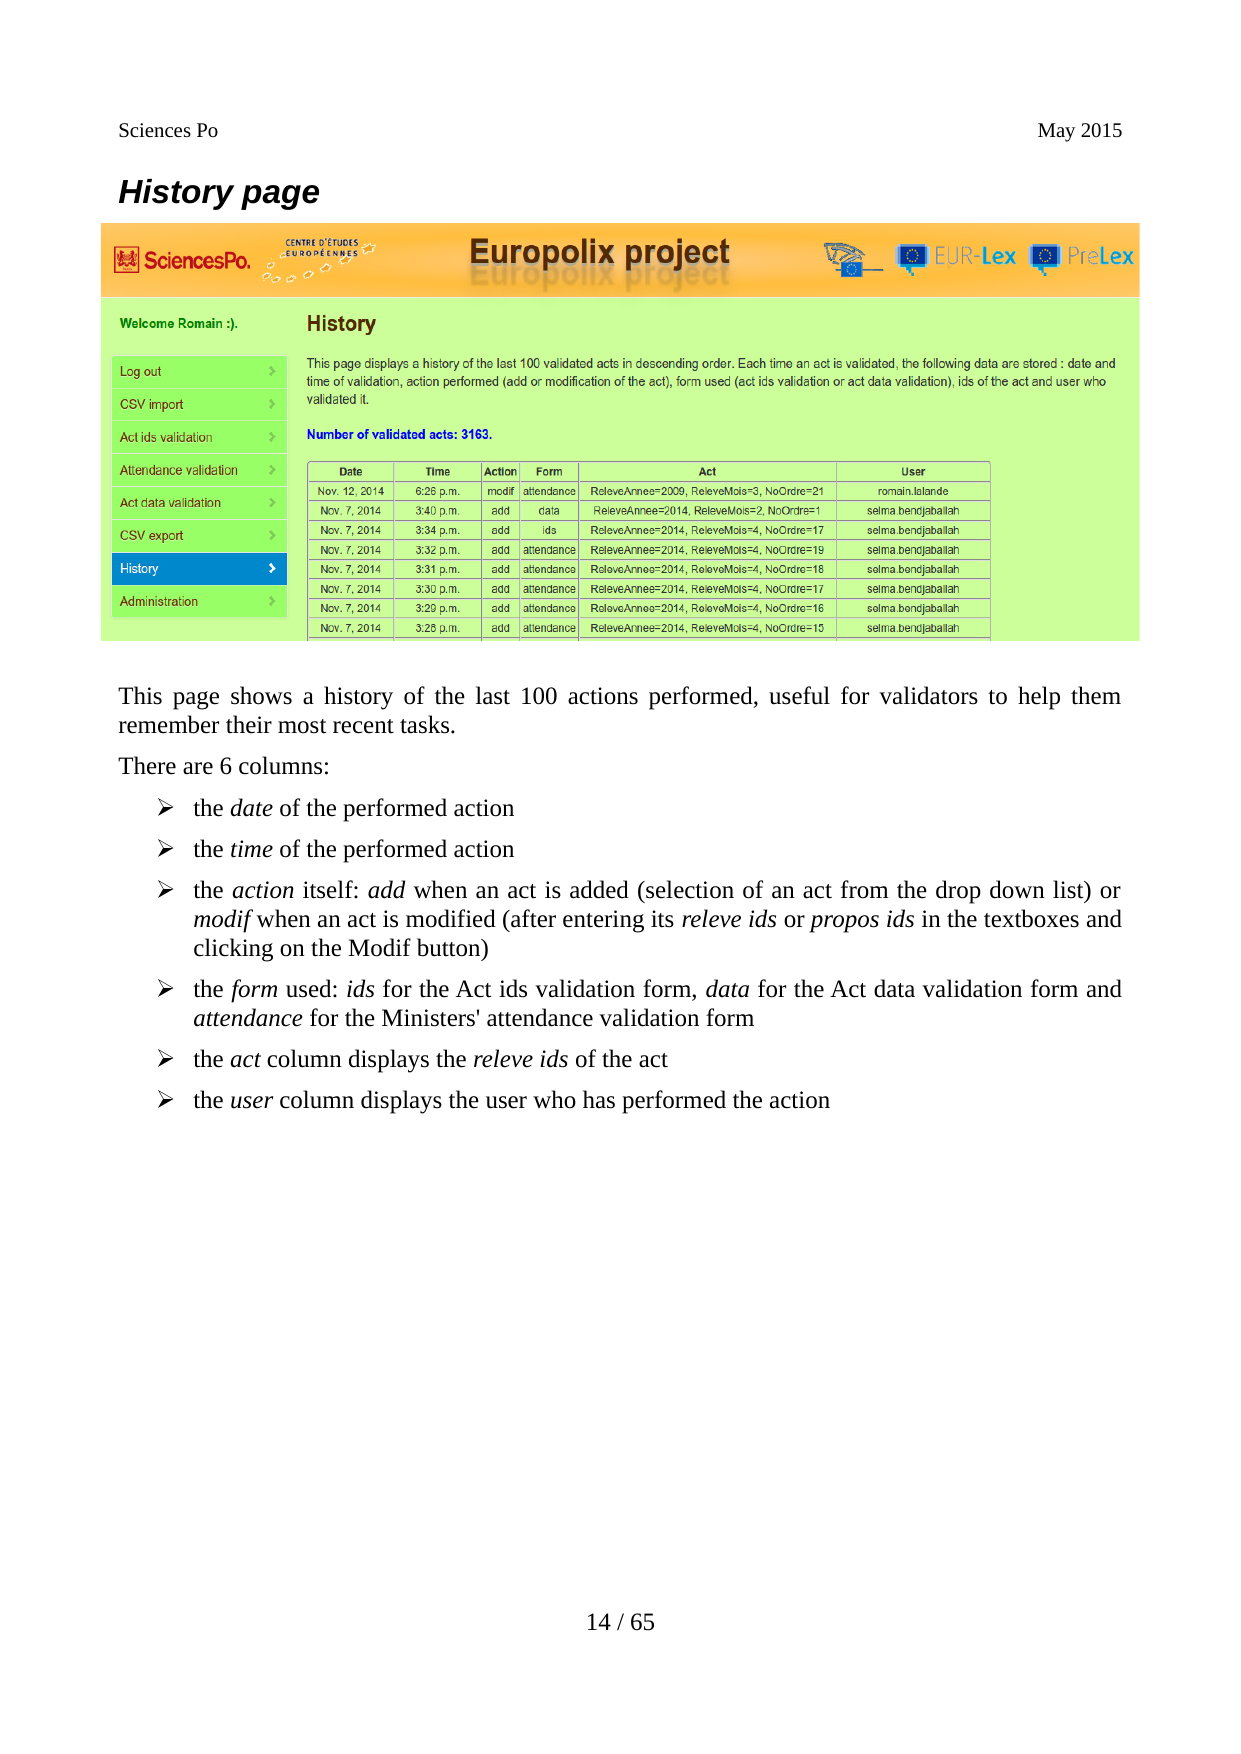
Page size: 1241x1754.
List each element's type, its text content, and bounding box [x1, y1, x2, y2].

text There are 6 columns: [118, 751, 1122, 780]
list the action itself: add when an act is added (selection of an act from the drop down list) or modif when an act is modified (after entering its releve ids or propos ids in the textboxes and clicking on the Modif button) [156, 875, 1122, 961]
list the user column displays the user who has performed the action [156, 1085, 1122, 1114]
text This page shows a history of the last 100 actions performed, useful for validators to help them remember their most recent tasks. [118, 681, 1122, 739]
subtitle History page [118, 172, 1122, 211]
list the act column displays the releve ids of the act [156, 1044, 1122, 1073]
list the time of the performed action [156, 834, 1122, 863]
list the date of the performed action [156, 793, 1122, 821]
list the form used: ids for the Act ids validation form, data for the Act data validation form and attendance for the Ministers' attendance validation form [156, 974, 1122, 1031]
picture [100, 223, 1140, 641]
